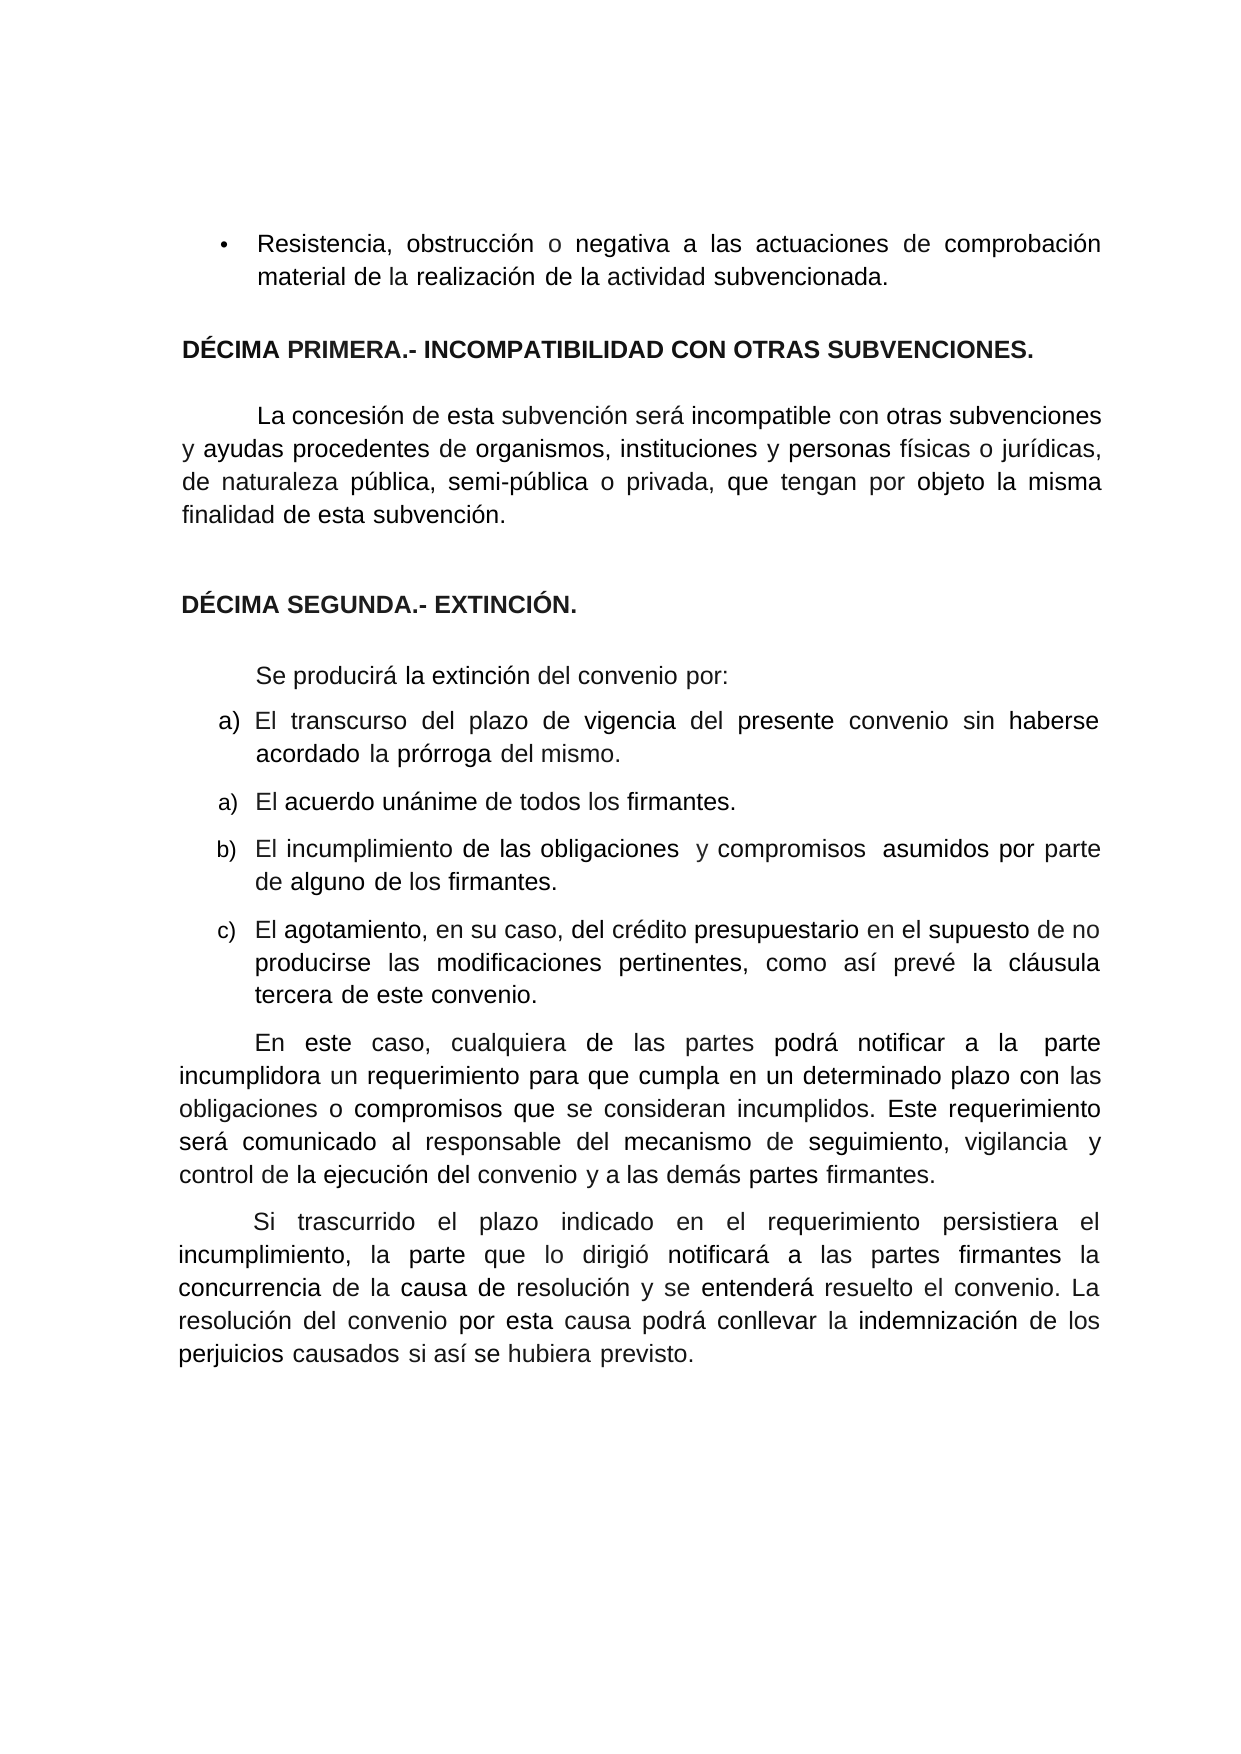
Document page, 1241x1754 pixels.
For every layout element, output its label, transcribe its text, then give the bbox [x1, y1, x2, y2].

list El incumplimiento de las obligaciones y compromisos asumidos por parte de alguno de los firmantes. [216, 834, 1101, 896]
text La concesión de esta subvención será incompatible con otras subvenciones y ayudas procedentes de organismos, instituciones y personas físicas o jurídicas, de naturaleza pública, semi-pública o privada, que tengan por objeto la misma finalidad de esta subvención. [182, 401, 1102, 529]
subtitle DÉCIMA PRIMERA.- INCOMPATIBILIDAD CON OTRAS SUBVENCIONES. [182, 335, 1240, 364]
text En este caso, cualquiera de las partes podrá notificar a la parte incumplidora un requerimiento para que cumpla en un determinado plazo con las obligaciones o compromisos que se consideran incumplidos. Este requerimiento será comunicado al responsable del mecanismo de seguimiento, vigilancia y control de la ejecución del convenio y a las demás partes firmantes. [179, 1028, 1102, 1189]
list El acuerdo unánime de todos los firmantes. [218, 787, 1240, 816]
text Se producirá la extinción del convenio por: [255, 661, 1240, 689]
list Resistencia, obstrucción o negativa a las actuaciones de comprobación material de la realización de la actividad subvencionada. [220, 229, 1101, 291]
subtitle DÉCIMA SEGUNDA.- EXTINCIÓN. [181, 590, 1240, 619]
text a) El transcurso del plazo de vigencia del presente convenio sin haberse acordado la prórroga del mismo. [218, 706, 1100, 768]
list El agotamiento, en su caso, del crédito presupuestario en el supuesto de no producirse las modificaciones pertinentes, como así prevé la cláusula tercera de este convenio. [217, 915, 1100, 1009]
text Si trascurrido el plazo indicado en el requerimiento persistiera el incumplimiento, la parte que lo dirigió notificará a las partes firmantes la concurrencia de la causa de resolución y se entenderá resuelto el convenio. La resolución del convenio por esta causa podrá conllevar la indemnización de los perjuicios causados si así se hubiera previsto. [178, 1207, 1100, 1368]
